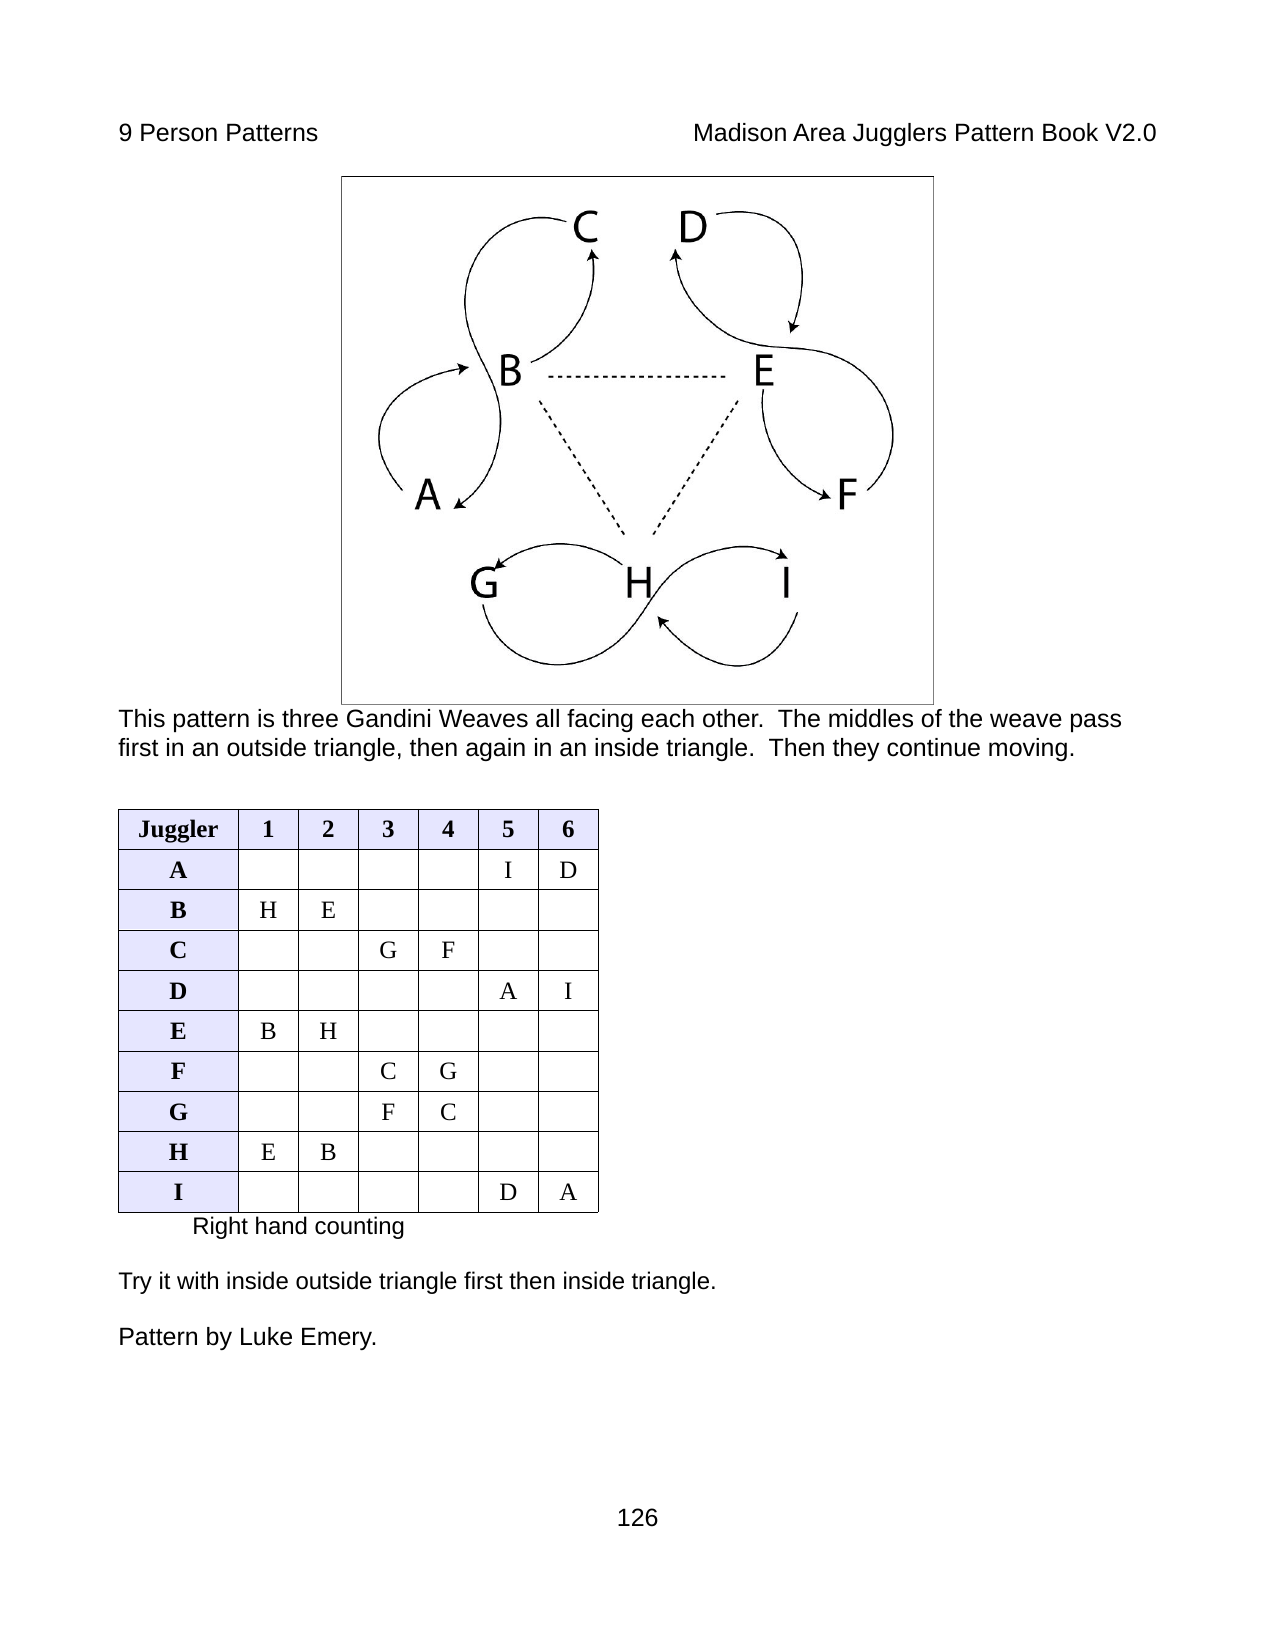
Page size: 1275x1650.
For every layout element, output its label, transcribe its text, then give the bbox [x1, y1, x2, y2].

table_cell I [119, 1172, 238, 1212]
table_cell [359, 890, 418, 929]
table_cell [299, 1092, 358, 1131]
table_cell E [299, 890, 358, 929]
table_cell G [119, 1092, 238, 1131]
table_cell [479, 1092, 538, 1131]
table_cell F [419, 931, 478, 970]
table_cell [479, 931, 538, 970]
table_cell [419, 1132, 478, 1171]
table_cell [419, 1011, 478, 1051]
table_cell [359, 850, 418, 889]
table_cell A [119, 850, 238, 889]
table_cell [539, 931, 598, 970]
table_cell B [299, 1132, 358, 1171]
table_header 3 [359, 810, 418, 849]
table_cell I [479, 850, 538, 889]
table_cell D [539, 850, 598, 889]
table_cell [539, 1132, 598, 1171]
table_cell C [359, 1052, 418, 1091]
table_cell [239, 971, 298, 1010]
table_cell [479, 1011, 538, 1051]
table_cell B [239, 1011, 298, 1051]
text Right hand counting [118, 1212, 1157, 1239]
table_cell [299, 1172, 358, 1212]
table_cell D [119, 971, 238, 1010]
table_cell [239, 850, 298, 889]
table_cell H [239, 890, 298, 929]
table_cell [539, 1052, 598, 1091]
table_cell G [419, 1052, 478, 1091]
table_cell D [479, 1172, 538, 1212]
table_header Juggler [119, 810, 238, 849]
table_cell E [239, 1132, 298, 1171]
table_header 4 [419, 810, 478, 849]
table_cell F [359, 1092, 418, 1131]
text Try it with inside outside triangle first then inside triangle. [118, 1267, 1157, 1295]
table_cell [359, 1132, 418, 1171]
table_cell B [119, 890, 238, 929]
table_cell [239, 1092, 298, 1131]
text Pattern by Luke Emery. [118, 1322, 1157, 1351]
table_cell [299, 1052, 358, 1091]
table_cell G [359, 931, 418, 970]
table_header 1 [239, 810, 298, 849]
table_cell H [299, 1011, 358, 1051]
table_cell [239, 1172, 298, 1212]
table_header 2 [299, 810, 358, 849]
table_cell [419, 1172, 478, 1212]
table_cell [239, 1052, 298, 1091]
table_cell I [539, 971, 598, 1010]
table_cell C [119, 931, 238, 970]
table_cell [419, 850, 478, 889]
table_cell [299, 931, 358, 970]
table_cell [299, 850, 358, 889]
table_cell [539, 890, 598, 929]
table_cell A [539, 1172, 598, 1212]
table_cell F [119, 1052, 238, 1091]
table_cell [419, 890, 478, 929]
table_cell C [419, 1092, 478, 1131]
table_cell [419, 971, 478, 1010]
table_cell [539, 1092, 598, 1131]
table_header 5 [479, 810, 538, 849]
picture [341, 176, 934, 705]
table_cell [239, 931, 298, 970]
text This pattern is three Gandini Weaves all facing each other. The middles of the weave pass first in an outside triangle, then again in an inside triangle. Then they continue moving. [118, 702, 1157, 762]
table_header 6 [539, 810, 598, 849]
table_cell [479, 890, 538, 929]
table_cell [359, 1172, 418, 1212]
table_cell H [119, 1132, 238, 1171]
table_cell [299, 971, 358, 1010]
table_cell E [119, 1011, 238, 1051]
table_cell [359, 971, 418, 1010]
table_cell [539, 1011, 598, 1051]
table_cell A [479, 971, 538, 1010]
table_cell [479, 1132, 538, 1171]
table_cell [479, 1052, 538, 1091]
table_cell [359, 1011, 418, 1051]
